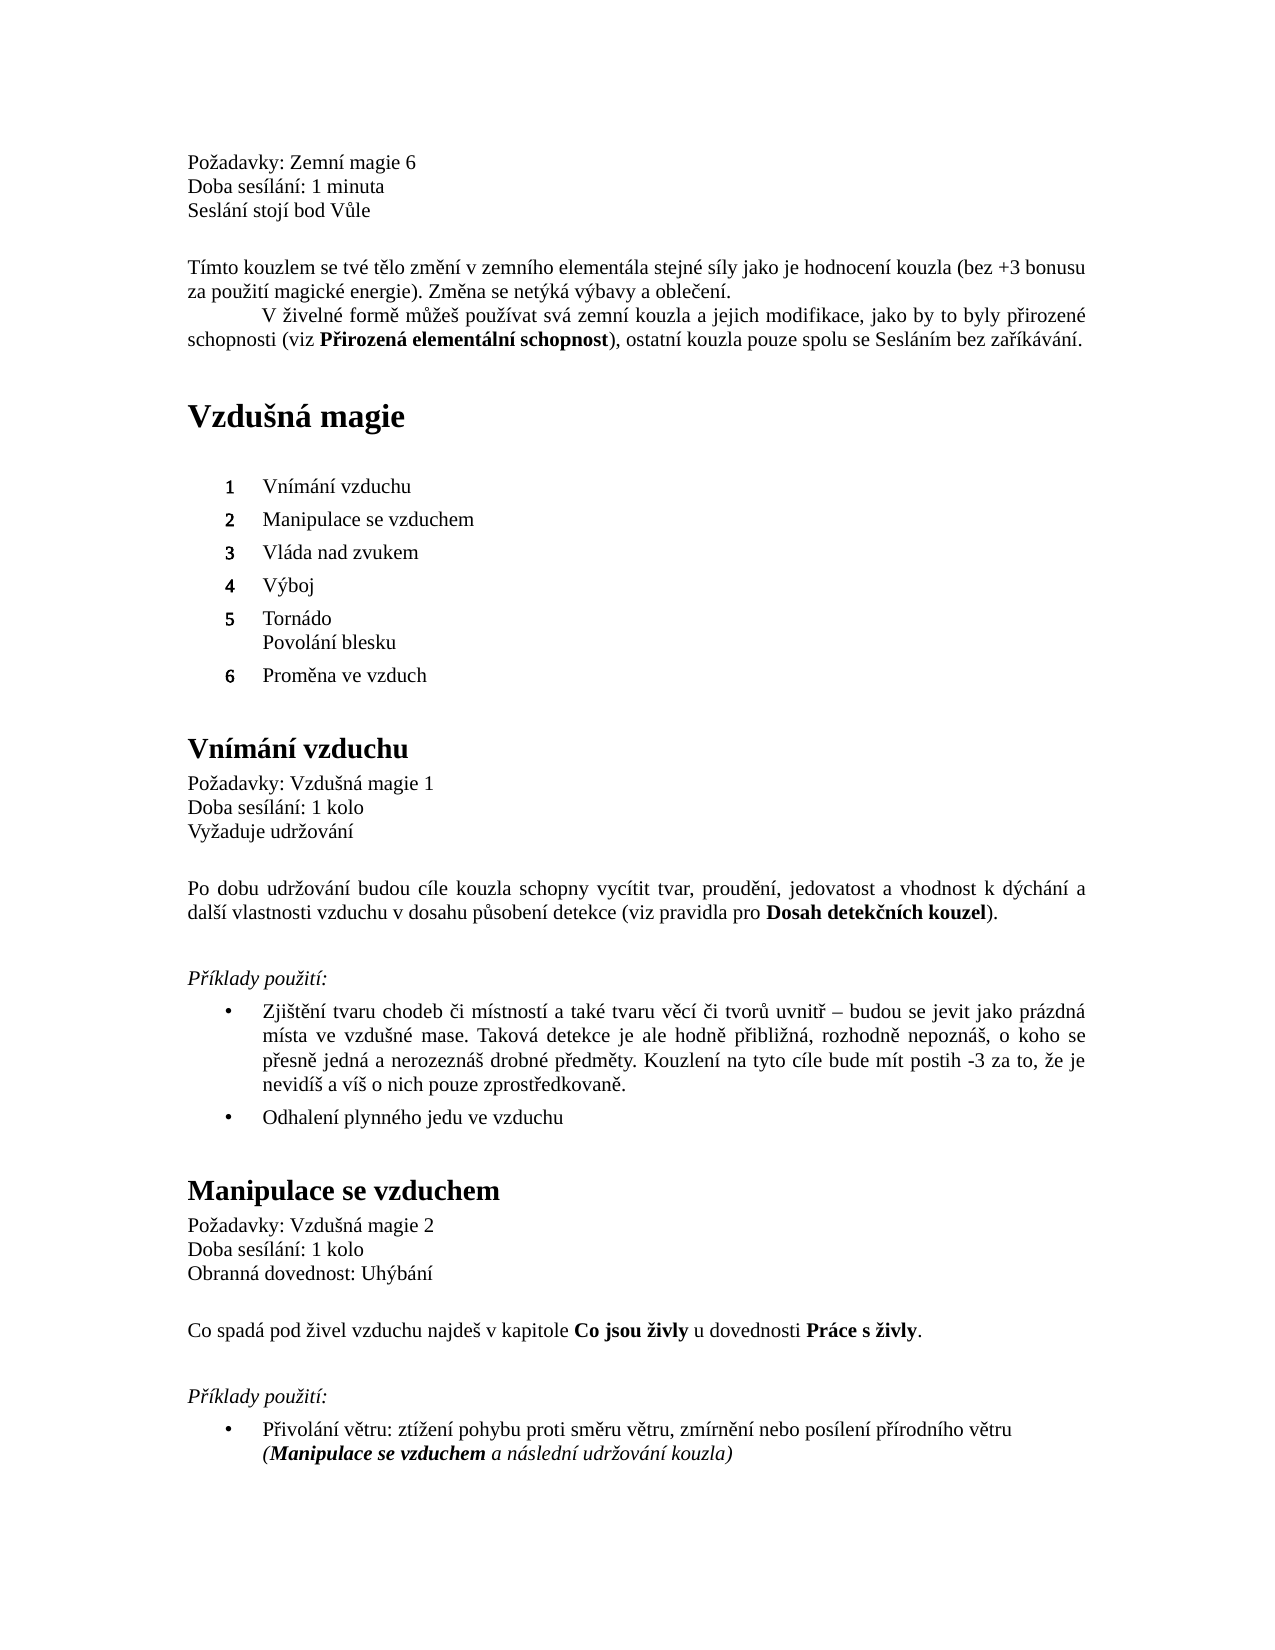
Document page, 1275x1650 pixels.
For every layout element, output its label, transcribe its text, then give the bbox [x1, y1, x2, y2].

list Přivolání větru: ztížení pohybu proti směru větru, zmírnění nebo posílení přírodního větru (Manipulace se vzduchem a následní udržování kouzla) [225, 1417, 1087, 1465]
text Požadavky: Vzdušná magie 1 Doba sesílání: 1 kolo Vyžaduje udržování [187, 771, 1087, 867]
list Manipulace se vzduchem [225, 507, 1087, 531]
list Odhalení plynného jedu ve vzduchu [225, 1104, 1087, 1129]
text Po dobu udržování budou cíle kouzla schopny vycítit tvar, proudění, jedovatost a vhodnost k dýchání a další vlastnosti vzduchu v dosahu působení detekce (viz pravidla pro Dosah detekčních kouzel). [187, 876, 1087, 924]
list Vnímání vzduchu [225, 473, 1087, 498]
text Požadavky: Zemní magie 6 Doba sesílání: 1 minuta Seslání stojí bod Vůle [187, 150, 1087, 246]
list Zjištění tvaru chodeb či místností a také tvaru věcí či tvorů uvnitř – budou se jevit jako prázdná místa ve vzdušné mase. Taková detekce je ale hodně přibližná, rozhodně nepoznáš, o koho se přesně jedná a nerozeznáš drobné předměty. Kouzlení na tyto cíle bude mít postih -3 za to, že je nevidíš a víš o nich pouze zprostředkovaně. [225, 999, 1087, 1096]
subtitle Manipulace se vzduchem [187, 1173, 1087, 1207]
text Příklady použití: [187, 1384, 1087, 1408]
list Výboj [225, 573, 1087, 597]
text Tímto kouzlem se tvé tělo změní v zemního elementála stejné síly jako je hodnocení kouzla (bez +3 bonusu za použití magické energie). Změna se netýká výbavy a oblečení. V živelné formě můžeš používat svá zemní kouzla a jejich modifikace, jako by to byly přirozené schopnosti (viz Přirozená elementální schopnost), ostatní kouzla pouze spolu se Sesláním bez zaříkávání. [187, 255, 1087, 351]
text Co spadá pod živel vzduchu najdeš v kapitole Co jsou živly u dovednosti Práce s živly. [187, 1318, 1087, 1342]
subtitle Vzdušná magie [187, 396, 1087, 434]
text Příklady použití: [187, 966, 1087, 990]
list Tornádo Povolání blesku [225, 606, 1087, 654]
text Požadavky: Vzdušná magie 2 Doba sesílání: 1 kolo Obranná dovednost: Uhýbání [187, 1213, 1087, 1309]
list Proměna ve vzduch [225, 663, 1087, 687]
list Vláda nad zvukem [225, 539, 1087, 564]
subtitle Vnímání vzduchu [187, 732, 1087, 765]
